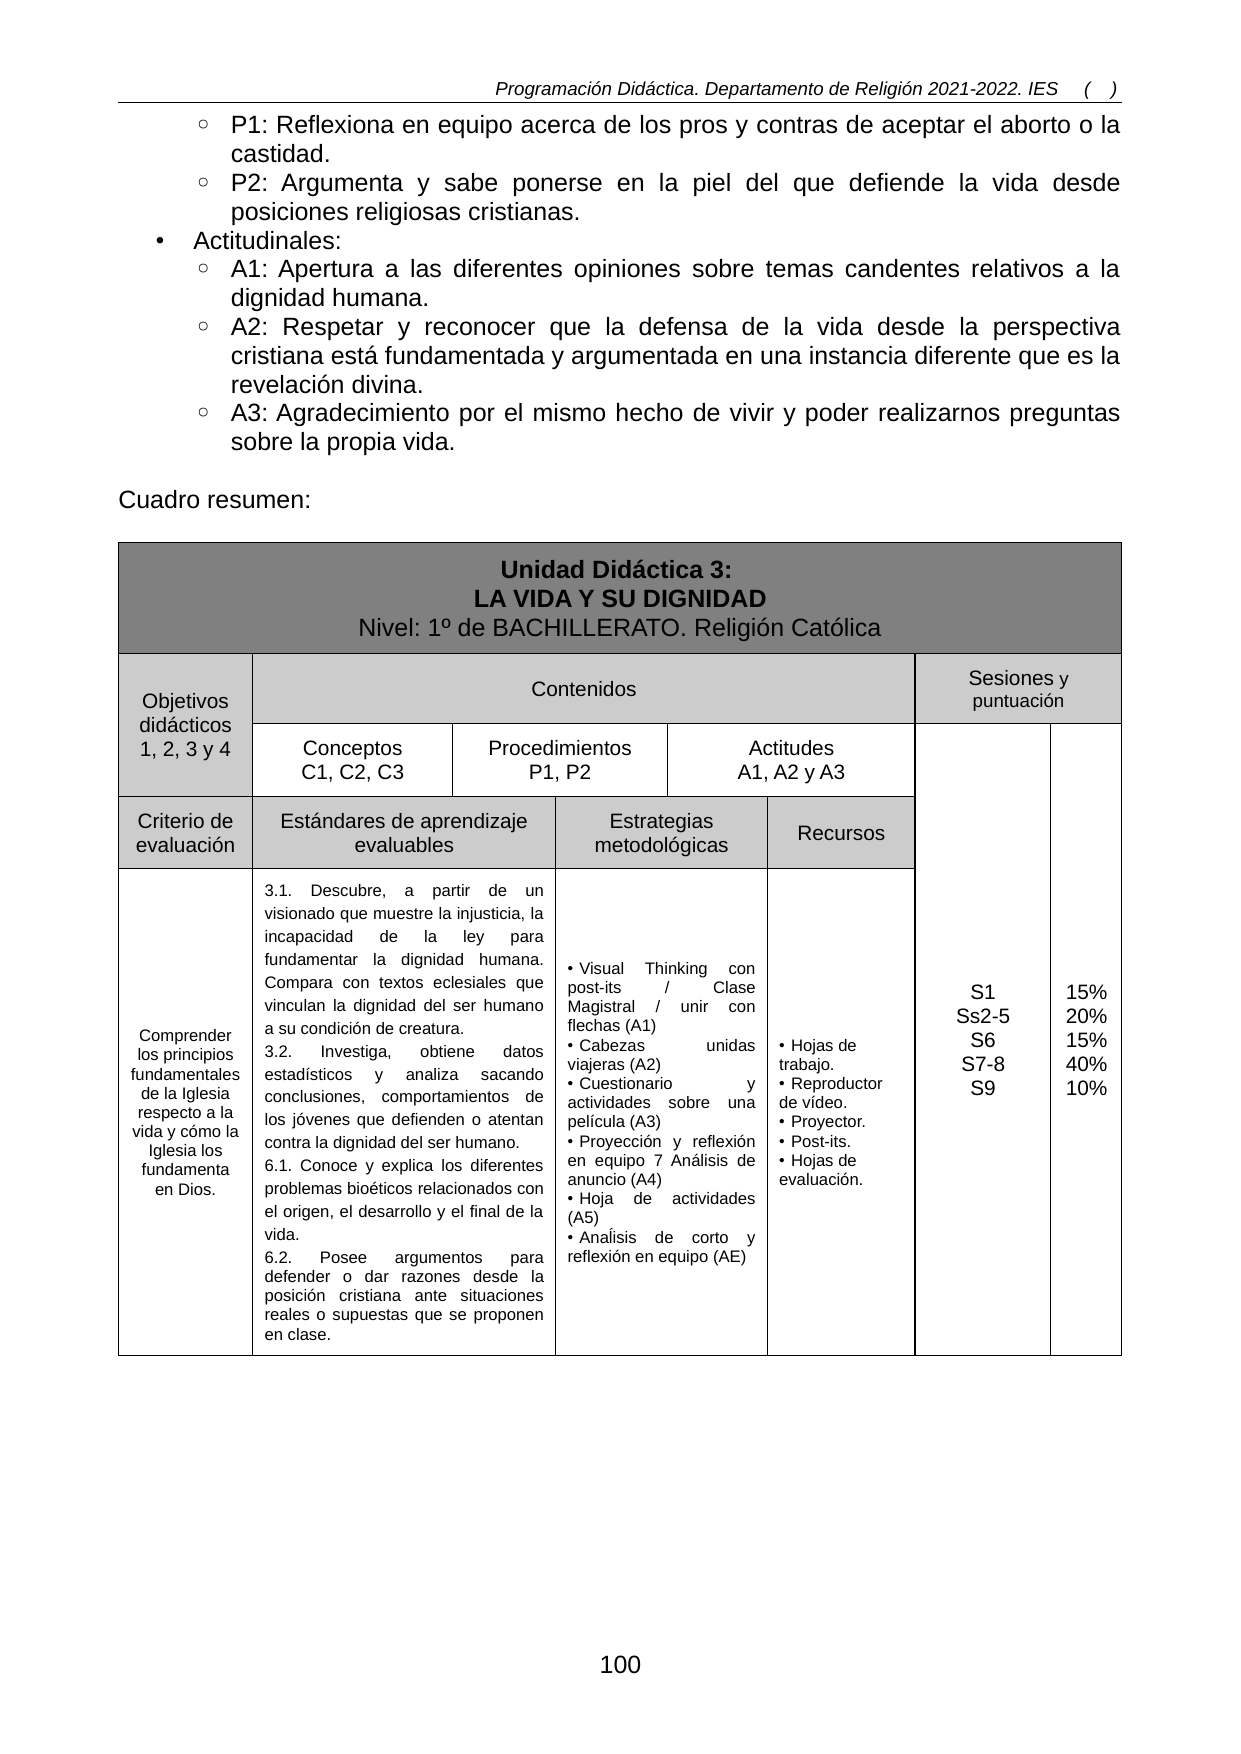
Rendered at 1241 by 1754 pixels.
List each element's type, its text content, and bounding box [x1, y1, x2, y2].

table_cell Visual Thinking con post-its / Clase Magistral / unir con flechas (A1) Cabezas unidas viajeras (A2) Cuestionario y actividades sobre una película (A3) Proyección y reflexión en equipo 7 Análisis de anuncio (A4) Hoja de actividades (A5) Anaĺisis de corto y reflexión en equipo (AE) [556, 869, 767, 1355]
table_cell S1 Ss2-5 S6 S7-8 S9 [916, 724, 1050, 1355]
text Cuadro resumen: [118, 485, 1122, 513]
table_cell Recursos [768, 797, 914, 868]
list P2: Argumenta y sabe ponerse en la piel del que defiende la vida desde posiciones religiosas cristianas. [193, 168, 1122, 226]
table_cell Objetivos didácticos 1, 2, 3 y 4 [119, 654, 252, 796]
list A2: Respetar y reconocer que la defensa de la vida desde la perspectiva cristiana está fundamentada y argumentada en una instancia diferente que es la revelación divina. [193, 312, 1122, 398]
table_cell Procedimientos P1, P2 [453, 724, 667, 796]
table_cell Hojas de trabajo. Reproductor de vídeo. Proyector. Post-its. Hojas de evaluación. [768, 869, 914, 1355]
table_cell Actitudes A1, A2 y A3 [668, 724, 914, 796]
table_cell Contenidos [253, 654, 914, 723]
list P1: Reflexiona en equipo acerca de los pros y contras de aceptar el aborto o la castidad. [193, 110, 1122, 168]
table_cell Estrategias metodológicas [556, 797, 767, 868]
table_cell Sesiones y puntuación [916, 654, 1121, 723]
table_cell Comprender los principios fundamentales de la Iglesia respecto a la vida y cómo la Iglesia los fundamenta en Dios. [119, 869, 252, 1355]
table_cell Criterio de evaluación [119, 797, 252, 868]
table_header Unidad Didáctica 3: LA VIDA Y SU DIGNIDAD Nivel: 1º de BACHILLERATO. Religión Católica [119, 543, 1121, 653]
table_cell Estándares de aprendizaje evaluables [253, 797, 555, 868]
list Actitudinales: [156, 226, 1122, 254]
table_cell 3.1. Descubre, a partir de un visionado que muestre la injusticia, la incapacidad de la ley para fundamentar la dignidad humana. Compara con textos eclesiales que vinculan la dignidad del ser humano a su condición de creatura. 3.2. Investiga, obtiene datos estadísticos y analiza sacando conclusiones, comportamientos de los jóvenes que defienden o atentan contra la dignidad del ser humano. 6.1. Conoce y explica los diferentes problemas bioéticos relacionados con el origen, el desarrollo y el final de la vida. 6.2. Posee argumentos para defender o dar razones desde la posición cristiana ante situaciones reales o supuestas que se proponen en clase. [253, 869, 555, 1355]
table_cell Conceptos C1, C2, C3 [253, 724, 452, 796]
list A3: Agradecimiento por el mismo hecho de vivir y poder realizarnos preguntas sobre la propia vida. [193, 398, 1122, 456]
table_cell 15% 20% 15% 40% 10% [1051, 724, 1121, 1355]
list A1: Apertura a las diferentes opiniones sobre temas candentes relativos a la dignidad humana. [193, 254, 1122, 312]
